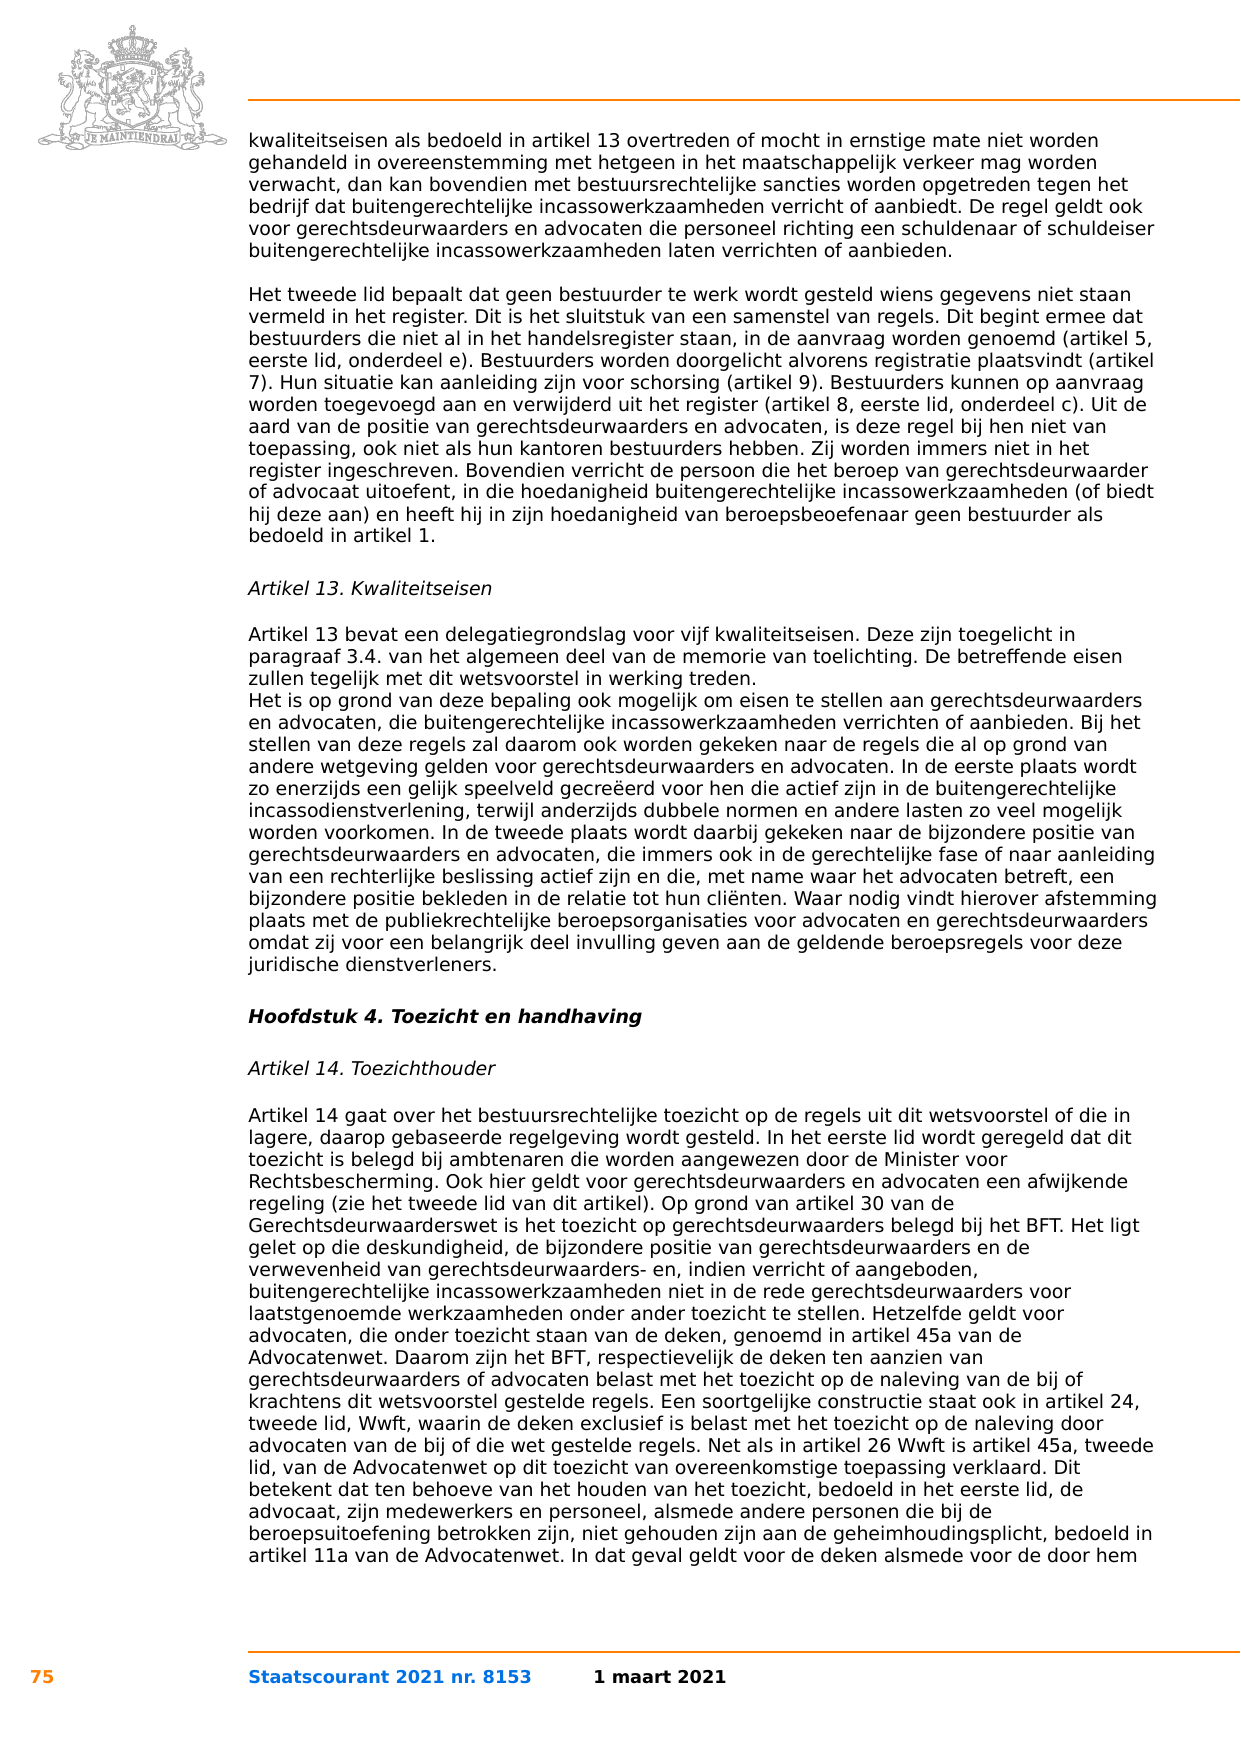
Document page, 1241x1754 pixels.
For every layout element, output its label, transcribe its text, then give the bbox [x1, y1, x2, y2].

picture [38, 25, 227, 150]
text Het is op grond van deze bepaling ook mogelijk om eisen te stellen aan gerechtsdeurwaarders en advocaten, die buitengerechtelijke incassowerkzaamheden verrichten of aanbieden. Bij het stellen van deze regels zal daarom ook worden gekeken naar de regels die al op grond van andere wetgeving gelden voor gerechtsdeurwaarders en advocaten. In de eerste plaats wordt zo enerzijds een gelijk speelveld gecreëerd voor hen die actief zijn in de buitengerechtelijke incassodienstverlening, terwijl anderzijds dubbele normen en andere lasten zo veel mogelijk worden voorkomen. In de tweede plaats wordt daarbij gekeken naar de bijzondere positie van gerechtsdeurwaarders en advocaten, die immers ook in de gerechtelijke fase of naar aanleiding van een rechterlijke beslissing actief zijn en die, met name waar het advocaten betreft, een bijzondere positie bekleden in de relatie tot hun cliënten. Waar nodig vindt hierover afstemming plaats met de publiekrechtelijke beroepsorganisaties voor advocaten en gerechtsdeurwaarders omdat zij voor een belangrijk deel invulling geven aan de geldende beroepsregels voor deze juridische dienstverleners. [248, 690, 1163, 976]
text Artikel 13 bevat een delegatiegrondslag voor vijf kwaliteitseisen. Deze zijn toegelicht in paragraaf 3.4. van het algemeen deel van de memorie van toelichting. De betreffende eisen zullen tegelijk met dit wetsvoorstel in werking treden. [248, 624, 1163, 690]
subtitle Artikel 14. Toezichthouder [248, 1058, 1163, 1080]
subtitle Artikel 13. Kwaliteitseisen [248, 577, 1163, 599]
text Artikel 14 gaat over het bestuursrechtelijke toezicht op de regels uit dit wetsvoorstel of die in lagere, daarop gebaseerde regelgeving wordt gesteld. In het eerste lid wordt geregeld dat dit toezicht is belegd bij ambtenaren die worden aangewezen door de Minister voor Rechtsbescherming. Ook hier geldt voor gerechtsdeurwaarders en advocaten een afwijkende regeling (zie het tweede lid van dit artikel). Op grond van artikel 30 van de Gerechtsdeurwaarderswet is het toezicht op gerechtsdeurwaarders belegd bij het BFT. Het ligt gelet op die deskundigheid, de bijzondere positie van gerechtsdeurwaarders en de verwevenheid van gerechtsdeurwaarders- en, indien verricht of aangeboden, buitengerechtelijke incassowerkzaamheden niet in de rede gerechtsdeurwaarders voor laatstgenoemde werkzaamheden onder ander toezicht te stellen. Hetzelfde geldt voor advocaten, die onder toezicht staan van de deken, genoemd in artikel 45a van de Advocatenwet. Daarom zijn het BFT, respectievelijk de deken ten aanzien van gerechtsdeurwaarders of advocaten belast met het toezicht op de naleving van de bij of krachtens dit wetsvoorstel gestelde regels. Een soortgelijke constructie staat ook in artikel 24, tweede lid, Wwft, waarin de deken exclusief is belast met het toezicht op de naleving door advocaten van de bij of die wet gestelde regels. Net als in artikel 26 Wwft is artikel 45a, tweede lid, van de Advocatenwet op dit toezicht van overeenkomstige toepassing verklaard. Dit betekent dat ten behoeve van het houden van het toezicht, bedoeld in het eerste lid, de advocaat, zijn medewerkers en personeel, alsmede andere personen die bij de beroepsuitoefening betrokken zijn, niet gehouden zijn aan de geheimhoudingsplicht, bedoeld in artikel 11a van de Advocatenwet. In dat geval geldt voor de deken alsmede voor de door hem [248, 1105, 1163, 1567]
subtitle Hoofdstuk 4. Toezicht en handhaving [248, 1006, 1163, 1028]
text kwaliteitseisen als bedoeld in artikel 13 overtreden of mocht in ernstige mate niet worden gehandeld in overeenstemming met hetgeen in het maatschappelijk verkeer mag worden verwacht, dan kan bovendien met bestuursrechtelijke sancties worden opgetreden tegen het bedrijf dat buitengerechtelijke incassowerkzaamheden verricht of aanbiedt. De regel geldt ook voor gerechtsdeurwaarders en advocaten die personeel richting een schuldenaar of schuldeiser buitengerechtelijke incassowerkzaamheden laten verrichten of aanbieden. [248, 130, 1163, 262]
text Het tweede lid bepaalt dat geen bestuurder te werk wordt gesteld wiens gegevens niet staan vermeld in het register. Dit is het sluitstuk van een samenstel van regels. Dit begint ermee dat bestuurders die niet al in het handelsregister staan, in de aanvraag worden genoemd (artikel 5, eerste lid, onderdeel e). Bestuurders worden doorgelicht alvorens registratie plaatsvindt (artikel 7). Hun situatie kan aanleiding zijn voor schorsing (artikel 9). Bestuurders kunnen op aanvraag worden toegevoegd aan en verwijderd uit het register (artikel 8, eerste lid, onderdeel c). Uit de aard van de positie van gerechtsdeurwaarders en advocaten, is deze regel bij hen niet van toepassing, ook niet als hun kantoren bestuurders hebben. Zij worden immers niet in het register ingeschreven. Bovendien verricht de persoon die het beroep van gerechtsdeurwaarder of advocaat uitoefent, in die hoedanigheid buitengerechtelijke incassowerkzaamheden (of biedt hij deze aan) en heeft hij in zijn hoedanigheid van beroepsbeoefenaar geen bestuurder als bedoeld in artikel 1. [248, 284, 1163, 547]
